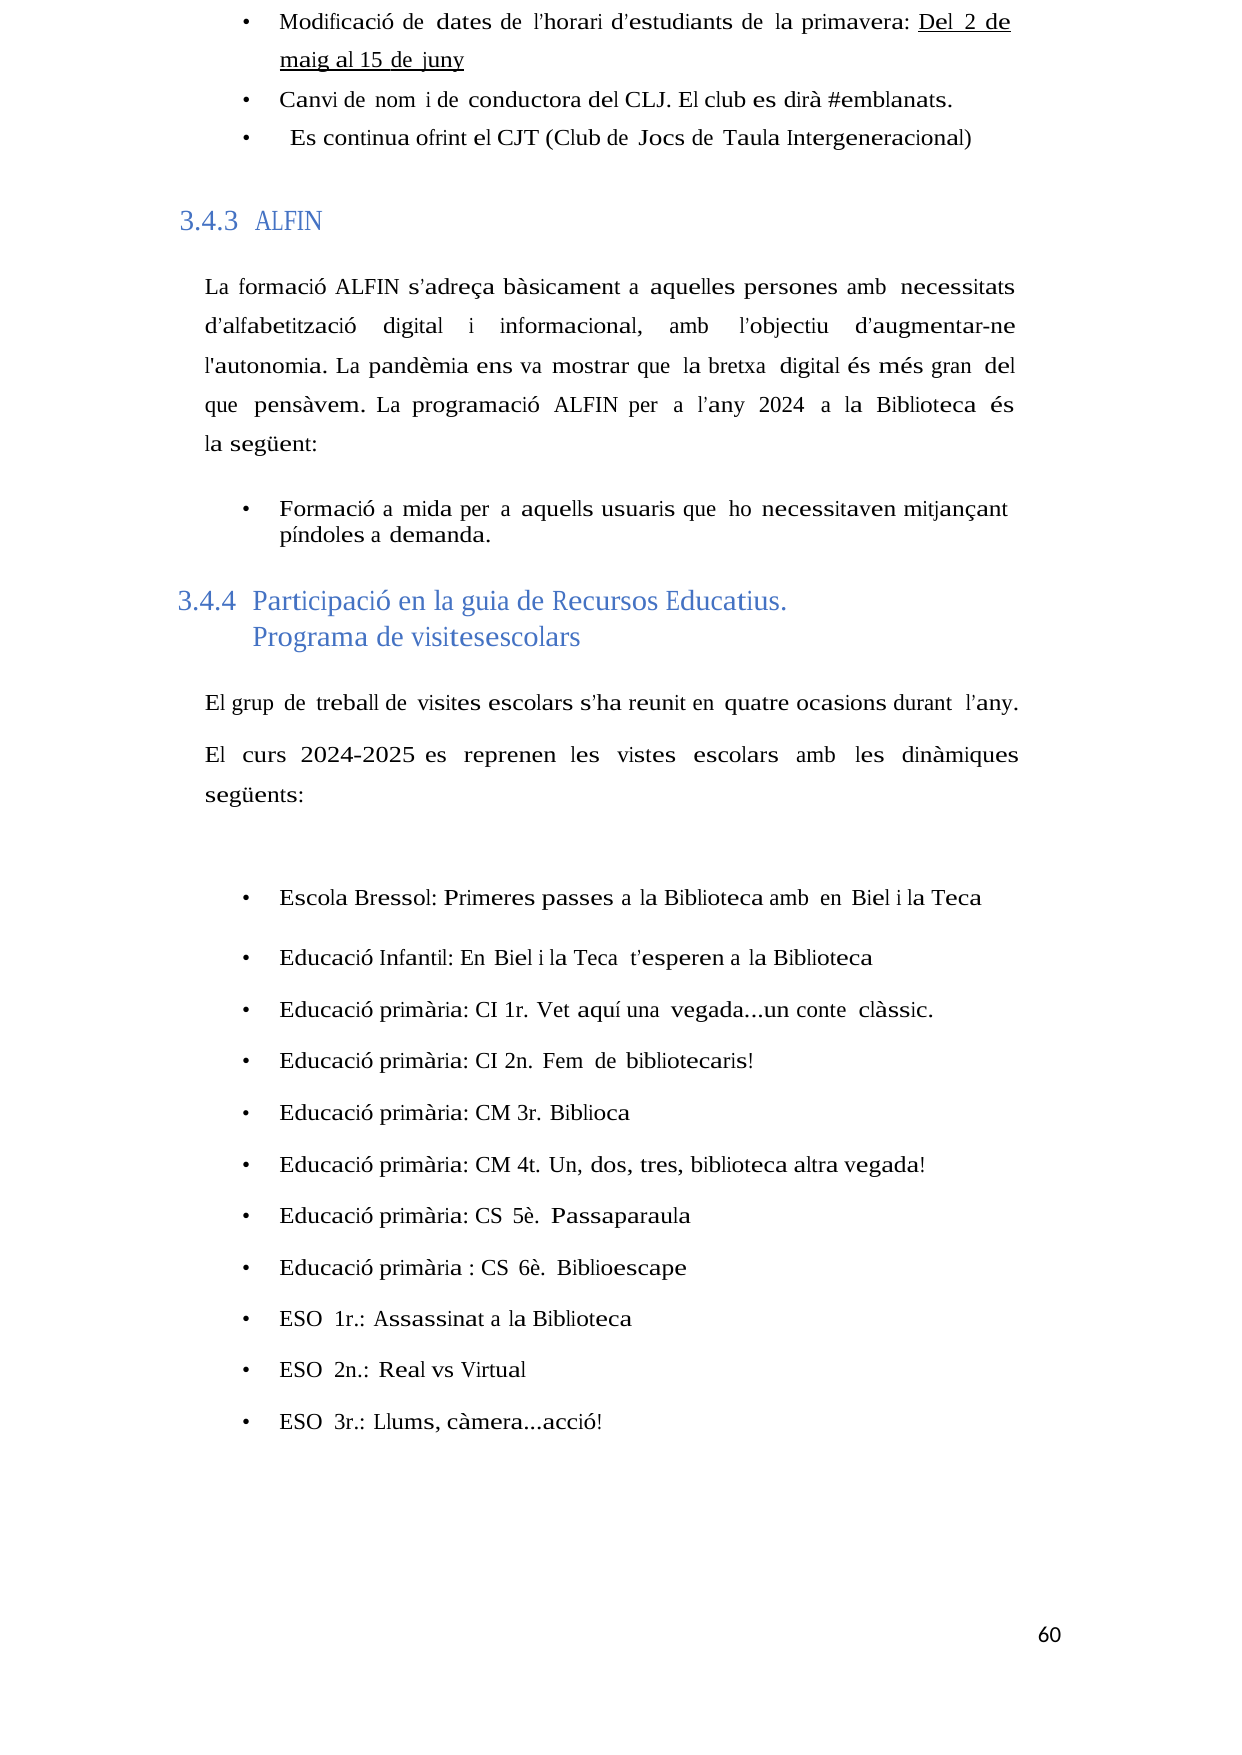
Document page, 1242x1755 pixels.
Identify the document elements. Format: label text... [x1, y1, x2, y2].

text • Educació Infantil: En Biel i la Teca t’esperen a la Biblioteca [242, 944, 1077, 971]
text • Educació primària: CM 4t. Un, dos, tres, biblioteca altra vegada! [242, 1151, 1077, 1177]
text • Es continua ofrint el CJT (Club de Jocs de Taula Intergeneracional) [242, 124, 1077, 151]
text següents: [204, 781, 311, 807]
text • Formació a mida per a aquells usuaris que ho necessitaven mitjançant píndoles a demanda. [242, 496, 1017, 548]
text • Canvi de nom i de conductora del CLJ. El club es dirà #emblanats. [242, 86, 1077, 112]
text • Educació primària: CS 5è. Passaparaula [242, 1202, 1077, 1228]
text • Modificació de dates de l’horari d’estudiants de la primavera: Del 2 de maig al 15 de juny [242, 8, 1016, 73]
text • ESO 2n.: Real vs Virtual [242, 1356, 1077, 1383]
text La formació ALFIN s’adreça bàsicament a aquelles persones amb necessitats d’alfabetització digital i informacional, amb l’objectiu d’augmentar-ne l'autonomia. La pandèmia ens va mostrar que la bretxa digital és més gran del que pensàvem. La programació ALFIN per a l’any 2024 a la Biblioteca és la següent: [204, 273, 1016, 456]
text • Escola Bressol: Primeres passes a la Biblioteca amb en Biel i la Teca [242, 884, 1077, 911]
text • ESO 3r.: Llums, càmera...acció! [242, 1408, 1077, 1434]
text • Educació primària: CI 2n. Fem de bibliotecaris! [242, 1047, 1077, 1074]
text • Educació primària: CM 3r. Biblioca [242, 1099, 1077, 1126]
text • Educació primària : CS 6è. Biblioescape [242, 1254, 1077, 1280]
text • Educació primària: CI 1r. Vet aquí una vegada...un conte clàssic. [242, 996, 1077, 1022]
text • ESO 1r.: Assassinat a la Biblioteca [242, 1305, 1077, 1331]
text 3.4.4 Participació en la guia de Recursos Educatius. Programa de visitesescolars [177, 583, 908, 652]
text 3.4.3 ALFIN [173, 203, 329, 237]
text El grup de treball de visites escolars s’ha reunit en quatre ocasions durant l’any. El curs 2024-2025 es reprenen les vistes escolars amb les dinàmiques [204, 663, 1020, 767]
